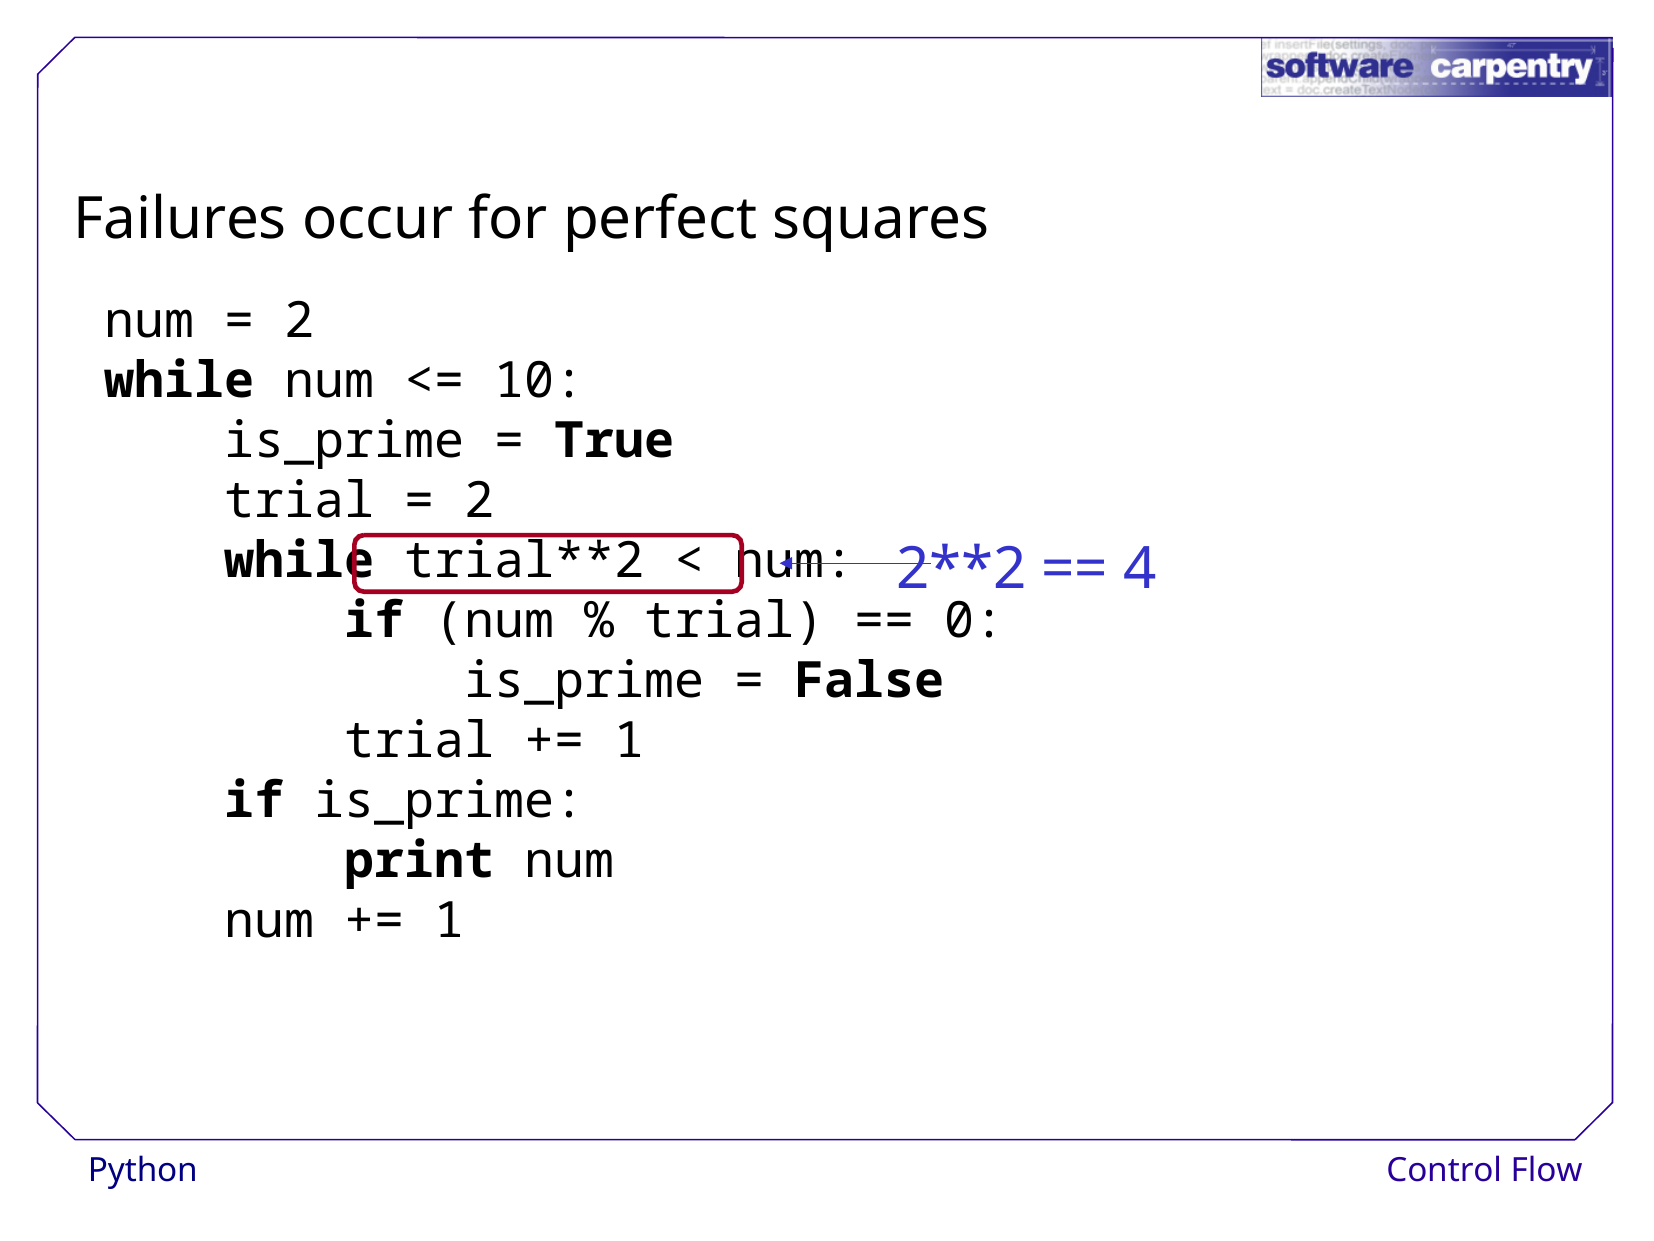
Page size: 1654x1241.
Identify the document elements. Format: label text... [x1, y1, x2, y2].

text_box 2**2 == 4 [881, 487, 1322, 609]
text_box Failures occur for perfect squares [58, 138, 1155, 259]
text_box num = 2 while num <= 10: is_prime = True trial = 2 while trial**2 < num: if (num % trial) == 0: is_prime = False trial += 1 if is_prime: print num num += 1 [89, 279, 912, 980]
picture [1261, 39, 1613, 97]
